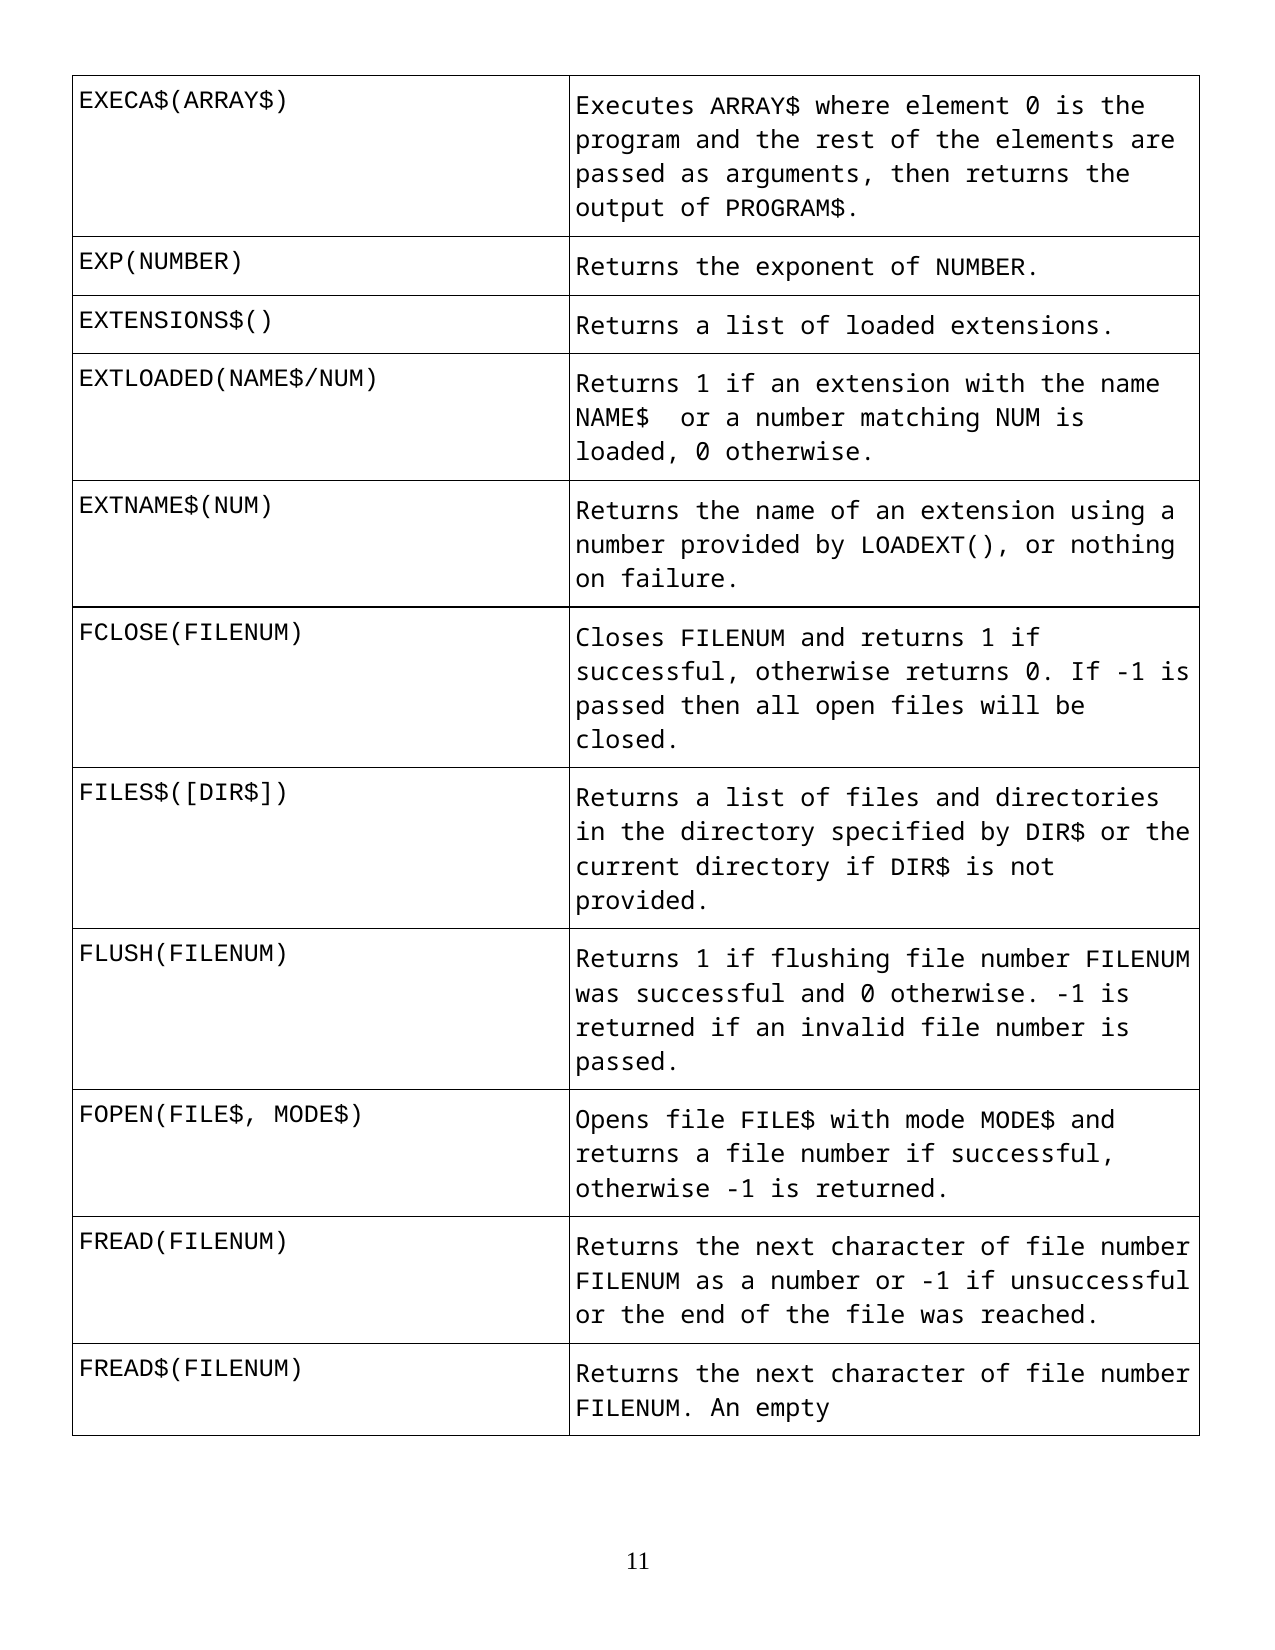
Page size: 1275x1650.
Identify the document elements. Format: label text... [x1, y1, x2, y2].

table_cell Returns the next character of file number FILENUM as a number or -1 if unsuccessful or the end of the file was reached. [570, 1217, 1199, 1343]
table_cell Returns the next character of file number FILENUM. An empty [570, 1344, 1199, 1435]
table_cell Returns a list of loaded extensions. [570, 296, 1199, 353]
table_cell EXP(NUMBER) [73, 237, 569, 295]
table_cell EXTNAME$(NUM) [73, 481, 569, 606]
table_cell EXTENSIONS$() [73, 296, 569, 353]
table_cell FILES$([DIR$]) [73, 768, 569, 928]
table_cell EXECA$(ARRAY$) [73, 76, 569, 236]
table_cell FREAD$(FILENUM) [73, 1344, 569, 1435]
table_cell FLUSH(FILENUM) [73, 929, 569, 1089]
table_cell Returns the name of an extension using a number provided by LOADEXT(), or nothing on failure. [570, 481, 1199, 606]
table_cell FREAD(FILENUM) [73, 1217, 569, 1343]
table_cell Executes ARRAY$ where element 0 is the program and the rest of the elements are passed as arguments, then returns the output of PROGRAM$. [570, 76, 1199, 236]
table_cell Returns 1 if an extension with the name NAME$ or a number matching NUM is loaded, 0 otherwise. [570, 354, 1199, 480]
table_cell Returns 1 if flushing file number FILENUM was successful and 0 otherwise. -1 is returned if an invalid file number is passed. [570, 929, 1199, 1089]
table_cell EXTLOADED(NAME$/NUM) [73, 354, 569, 480]
table_cell Returns a list of files and directories in the directory specified by DIR$ or the current directory if DIR$ is not provided. [570, 768, 1199, 928]
table_cell Closes FILENUM and returns 1 if successful, otherwise returns 0. If -1 is passed then all open files will be closed. [570, 608, 1199, 767]
table_cell Returns the exponent of NUMBER. [570, 237, 1199, 295]
table_cell FCLOSE(FILENUM) [73, 608, 569, 767]
table_cell FOPEN(FILE$, MODE$) [73, 1090, 569, 1216]
table_cell Opens file FILE$ with mode MODE$ and returns a file number if successful, otherwise -1 is returned. [570, 1090, 1199, 1216]
